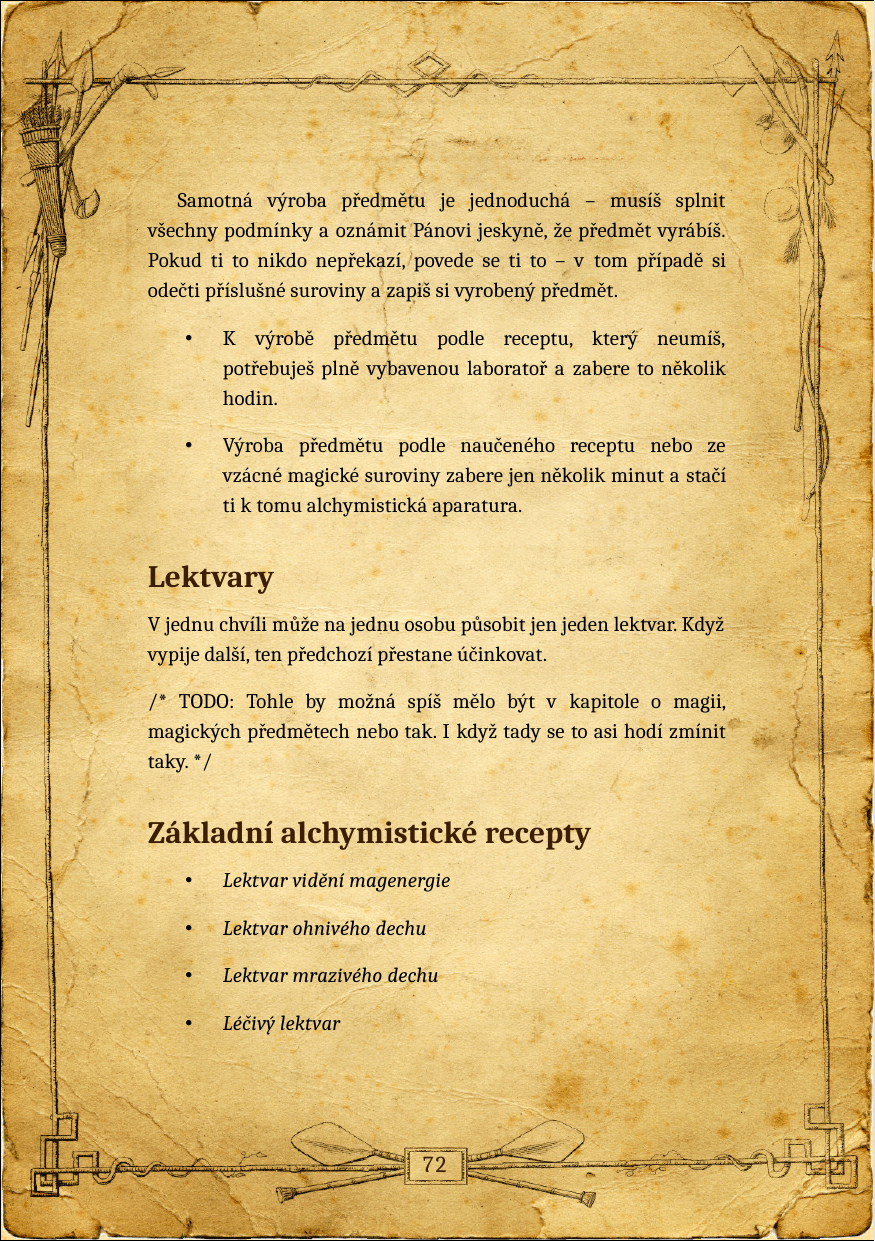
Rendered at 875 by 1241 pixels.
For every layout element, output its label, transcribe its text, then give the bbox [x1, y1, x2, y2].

subtitle Základní alchymistické recepty [148, 815, 726, 851]
list Lektvar vidění magenergie [185, 869, 726, 893]
list K⁠ výrobě předmětu podle receptu, který neumíš, potřebuješ plně vybavenou laboratoř a⁠ zabere to několik hodin. [185, 326, 726, 410]
list Léčivý lektvar [185, 1012, 726, 1036]
subtitle Lektvary [148, 559, 726, 595]
list Výroba předmětu podle naučeného receptu nebo ze vzácné magické suroviny zabere jen několik minut a⁠ stačí ti k⁠ tomu alchymistická aparatura. [185, 434, 726, 517]
picture [1, 1, 874, 1240]
text /* TODO: Tohle by možná spíš mělo být v⁠ kapitole o⁠ magii, magických předmětech nebo tak. I⁠ když tady se to asi hodí zmínit taky. */ [148, 690, 726, 774]
text V⁠ jednu chvíli může na jednu osobu působit jen jeden lektvar. Když vypije další, ten předchozí přestane účinkovat. [148, 612, 726, 666]
list Lektvar ohnivého dechu [185, 916, 726, 940]
list Lektvar mrazivého dechu [185, 964, 726, 988]
text Samotná výroba předmětu je jednoduchá – musíš splnit všechny podmínky a⁠ oznámit Pánovi jeskyně, že předmět vyrábíš. Pokud ti to nikdo nepřekazí, povede se ti to – v⁠ tom případě si odečti příslušné suroviny a⁠ zapiš si vyrobený předmět. [148, 189, 726, 303]
